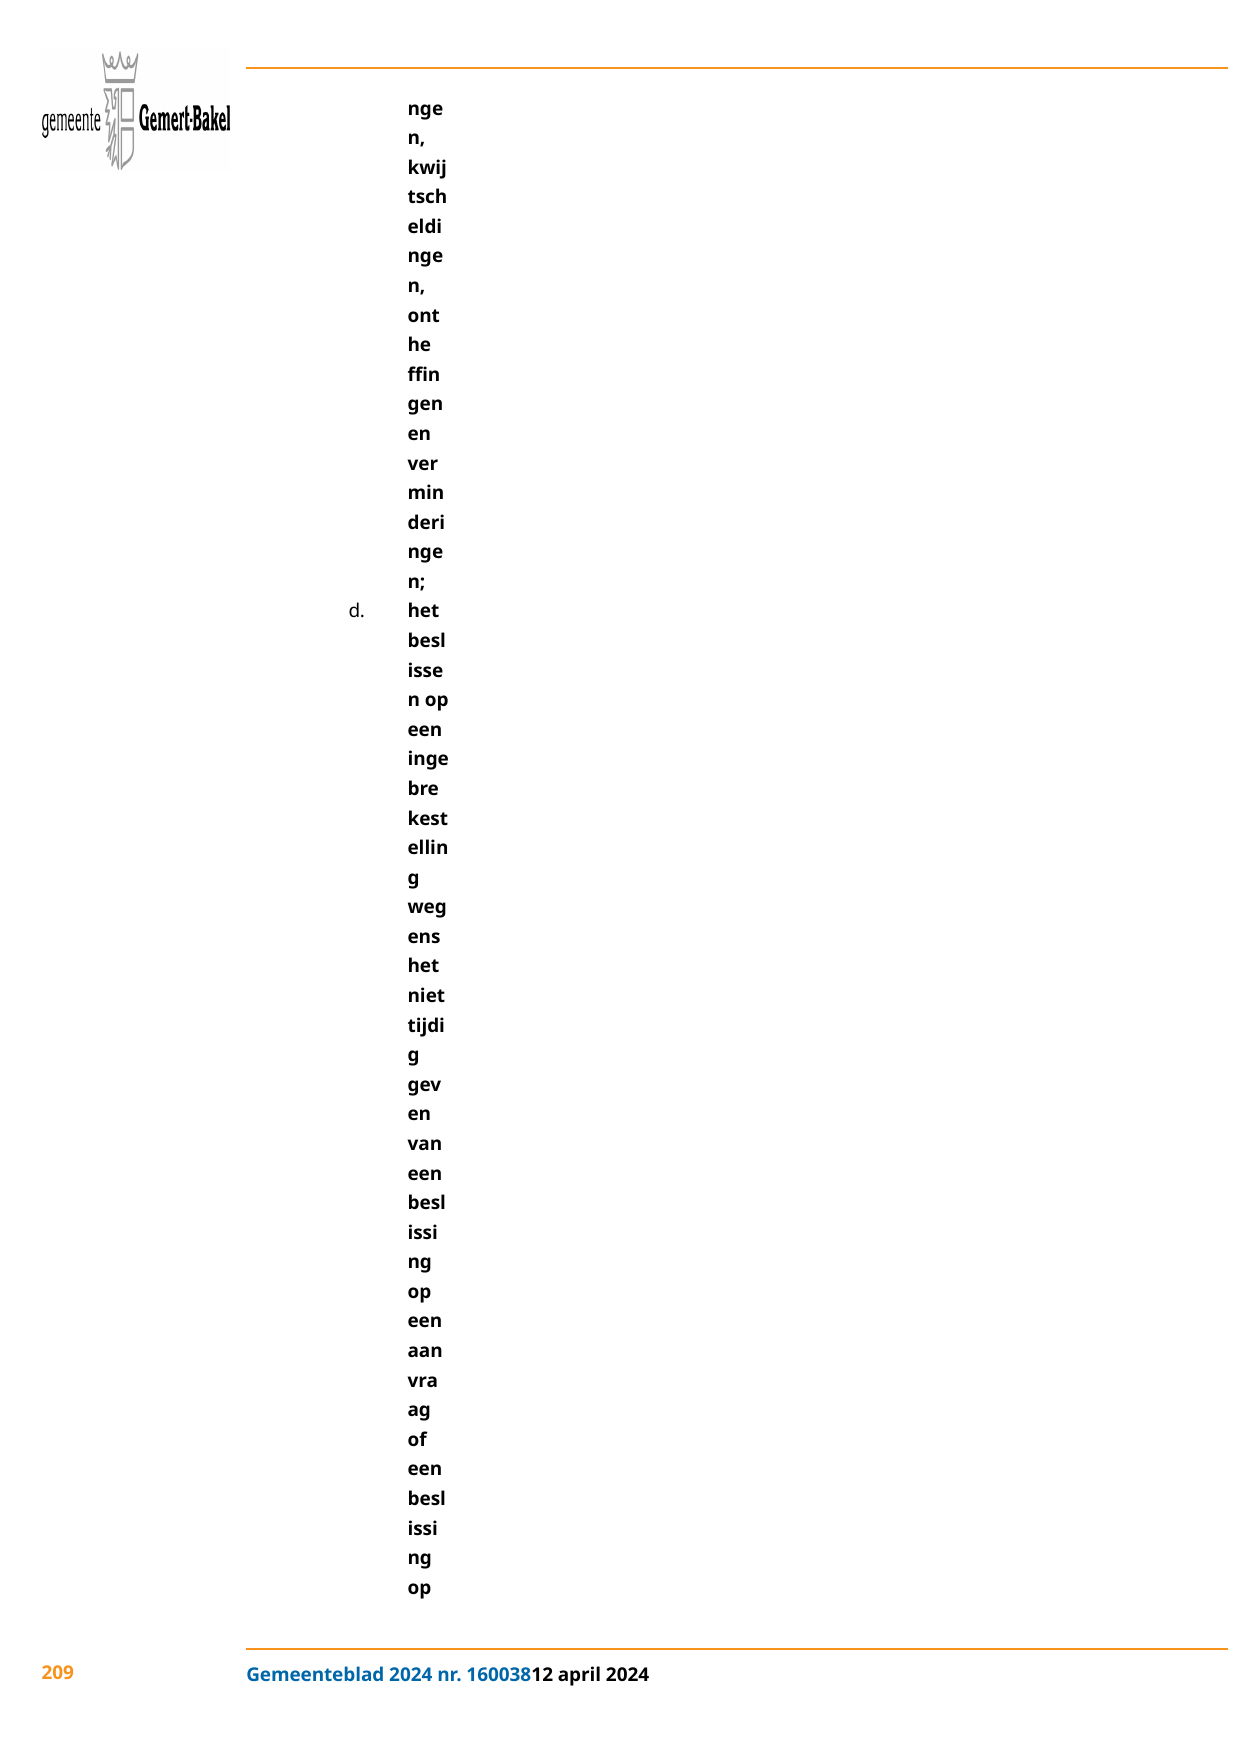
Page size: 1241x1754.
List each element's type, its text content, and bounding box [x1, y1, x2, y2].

table_cell [850, 95, 951, 1600]
table_cell ngen, kwijtscheldingen, ontheffingen en verminderingen; het beslissen op een ingebrekestelling wegens het niet tijdig geven van een beslissing op een aanvraag of een beslissing op [348, 95, 449, 1600]
table_cell [549, 95, 649, 1600]
table_cell [248, 95, 348, 1600]
table_cell [650, 95, 750, 1600]
table_cell [951, 95, 1051, 1600]
table_cell [1051, 95, 1152, 1600]
table_cell [449, 95, 549, 1600]
picture [41, 47, 231, 172]
table_cell [750, 95, 850, 1600]
